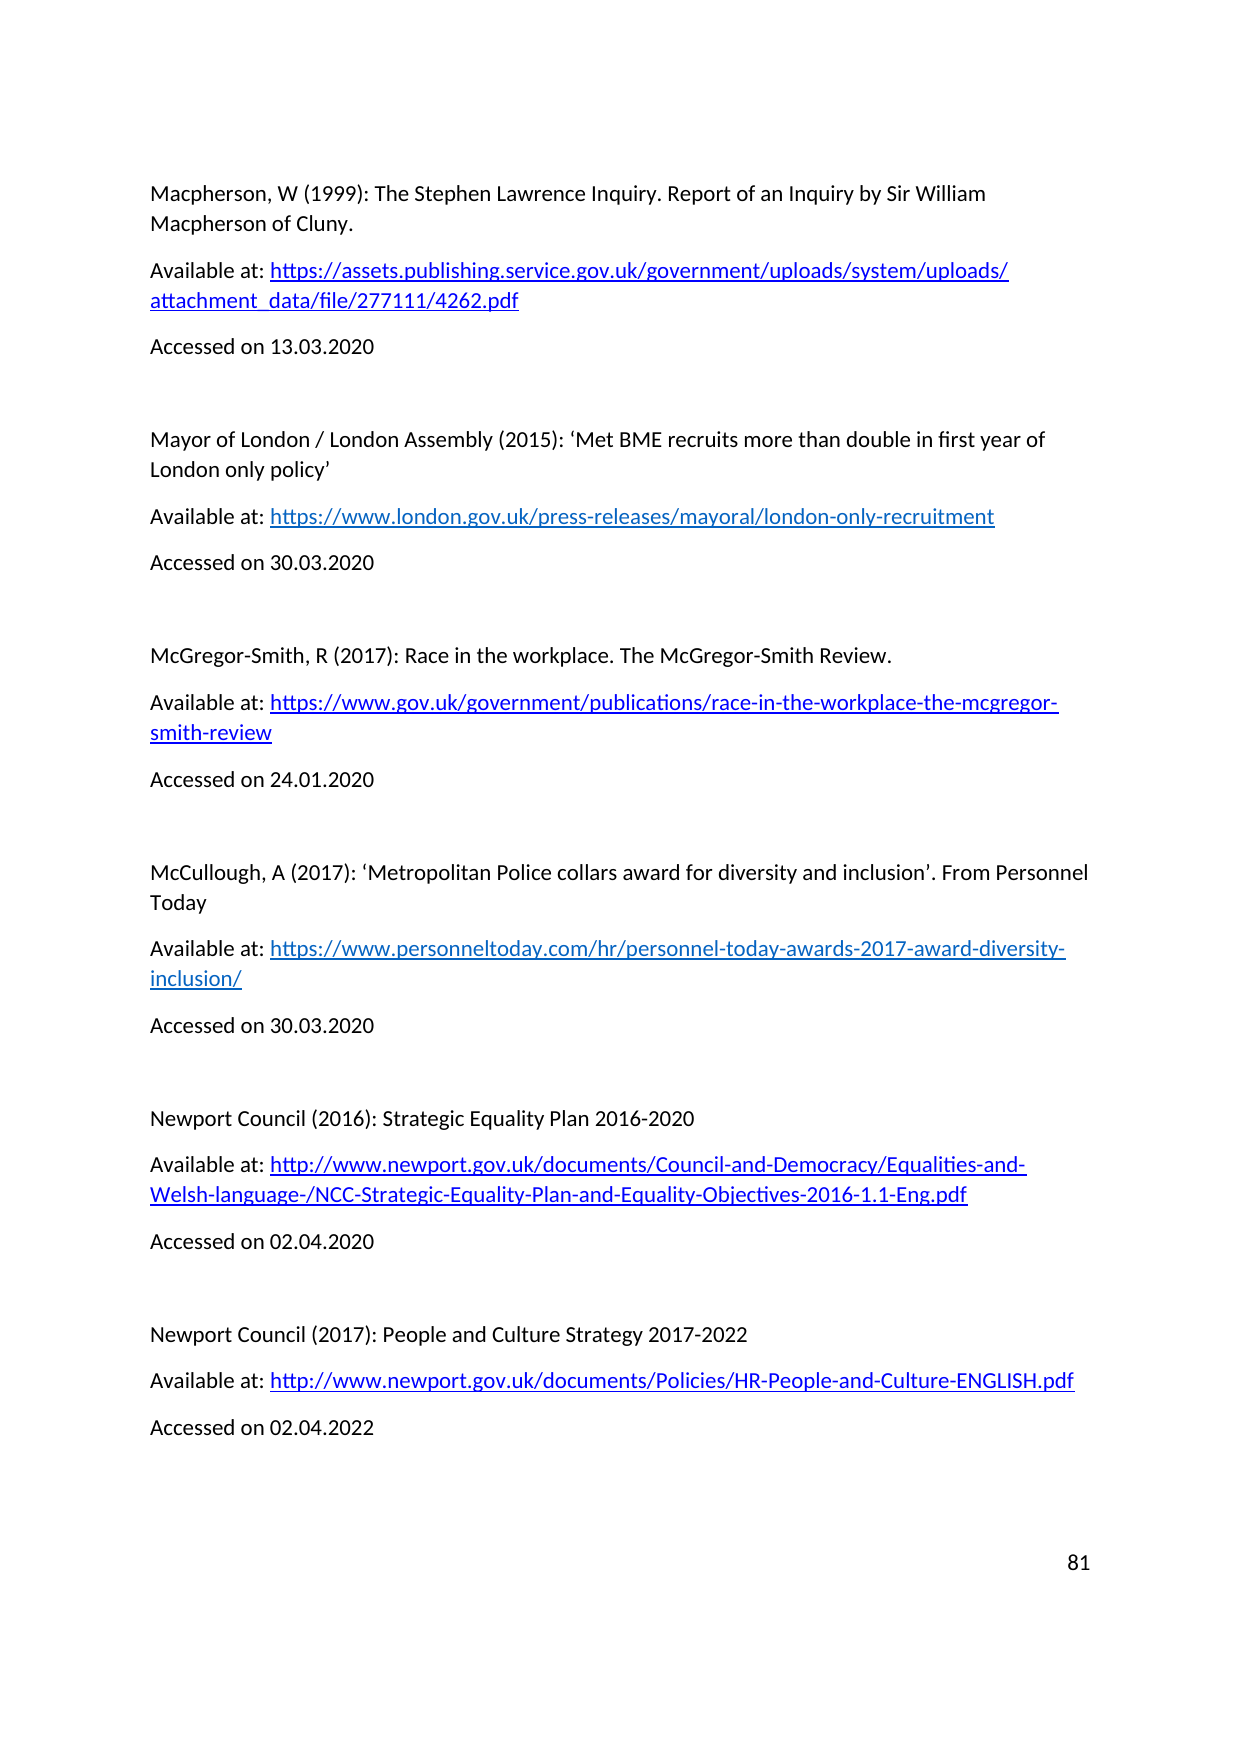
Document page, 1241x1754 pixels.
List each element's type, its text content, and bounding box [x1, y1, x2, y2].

text Newport Council (2016): Strategic Equality Plan 2016-2020 [150, 1104, 1090, 1132]
text Mayor of London / London Assembly (2015): ‘Met BME recruits more than double in first year of London only policy’ [150, 426, 1090, 483]
text Accessed on 02.04.2020 [150, 1227, 1090, 1255]
text Accessed on 30.03.2020 [150, 548, 1090, 577]
text Accessed on 30.03.2020 [150, 1011, 1090, 1039]
text McCullough, A (2017): ‘Metropolitan Police collars award for diversity and inclusion’. From Personnel Today [150, 858, 1090, 916]
text Newport Council (2017): People and Culture Strategy 2017-2022 [150, 1320, 1090, 1348]
text McGregor-Smith, R (2017): Race in the workplace. The McGregor-Smith Review. [150, 642, 1090, 670]
text Available at: https://www.gov.uk/government/publications/race-in-the-workplace-the-mcgregor-smith-review [150, 688, 1090, 746]
text Macpherson, W (1999): The Stephen Lawrence Inquiry. Report of an Inquiry by Sir William Macpherson of Cluny. [150, 179, 1090, 237]
text Available at: https://www.personneltoday.com/hr/personnel-today-awards-2017-award-diversity-inclusion/ [150, 934, 1090, 992]
text Accessed on 02.04.2022 [150, 1413, 1090, 1441]
text Available at: https://www.london.gov.uk/press-releases/mayoral/london-only-recruitment [150, 502, 1090, 530]
text Available at: https://assets.publishing.service.gov.uk/government/uploads/system/uploads/attachment_data/file/277111/4262.pdf [150, 256, 1090, 314]
text Accessed on 13.03.2020 [150, 332, 1090, 360]
text Accessed on 24.01.2020 [150, 765, 1090, 793]
text Available at: http://www.newport.gov.uk/documents/Policies/HR-People-and-Culture-ENGLISH.pdf [150, 1367, 1090, 1394]
text Available at: http://www.newport.gov.uk/documents/Council-and-Democracy/Equalities-and-Welsh-language-/NCC-Strategic-Equality-Plan-and-Equality-Objectives-2016-1.1-Eng.pdf [150, 1150, 1090, 1208]
